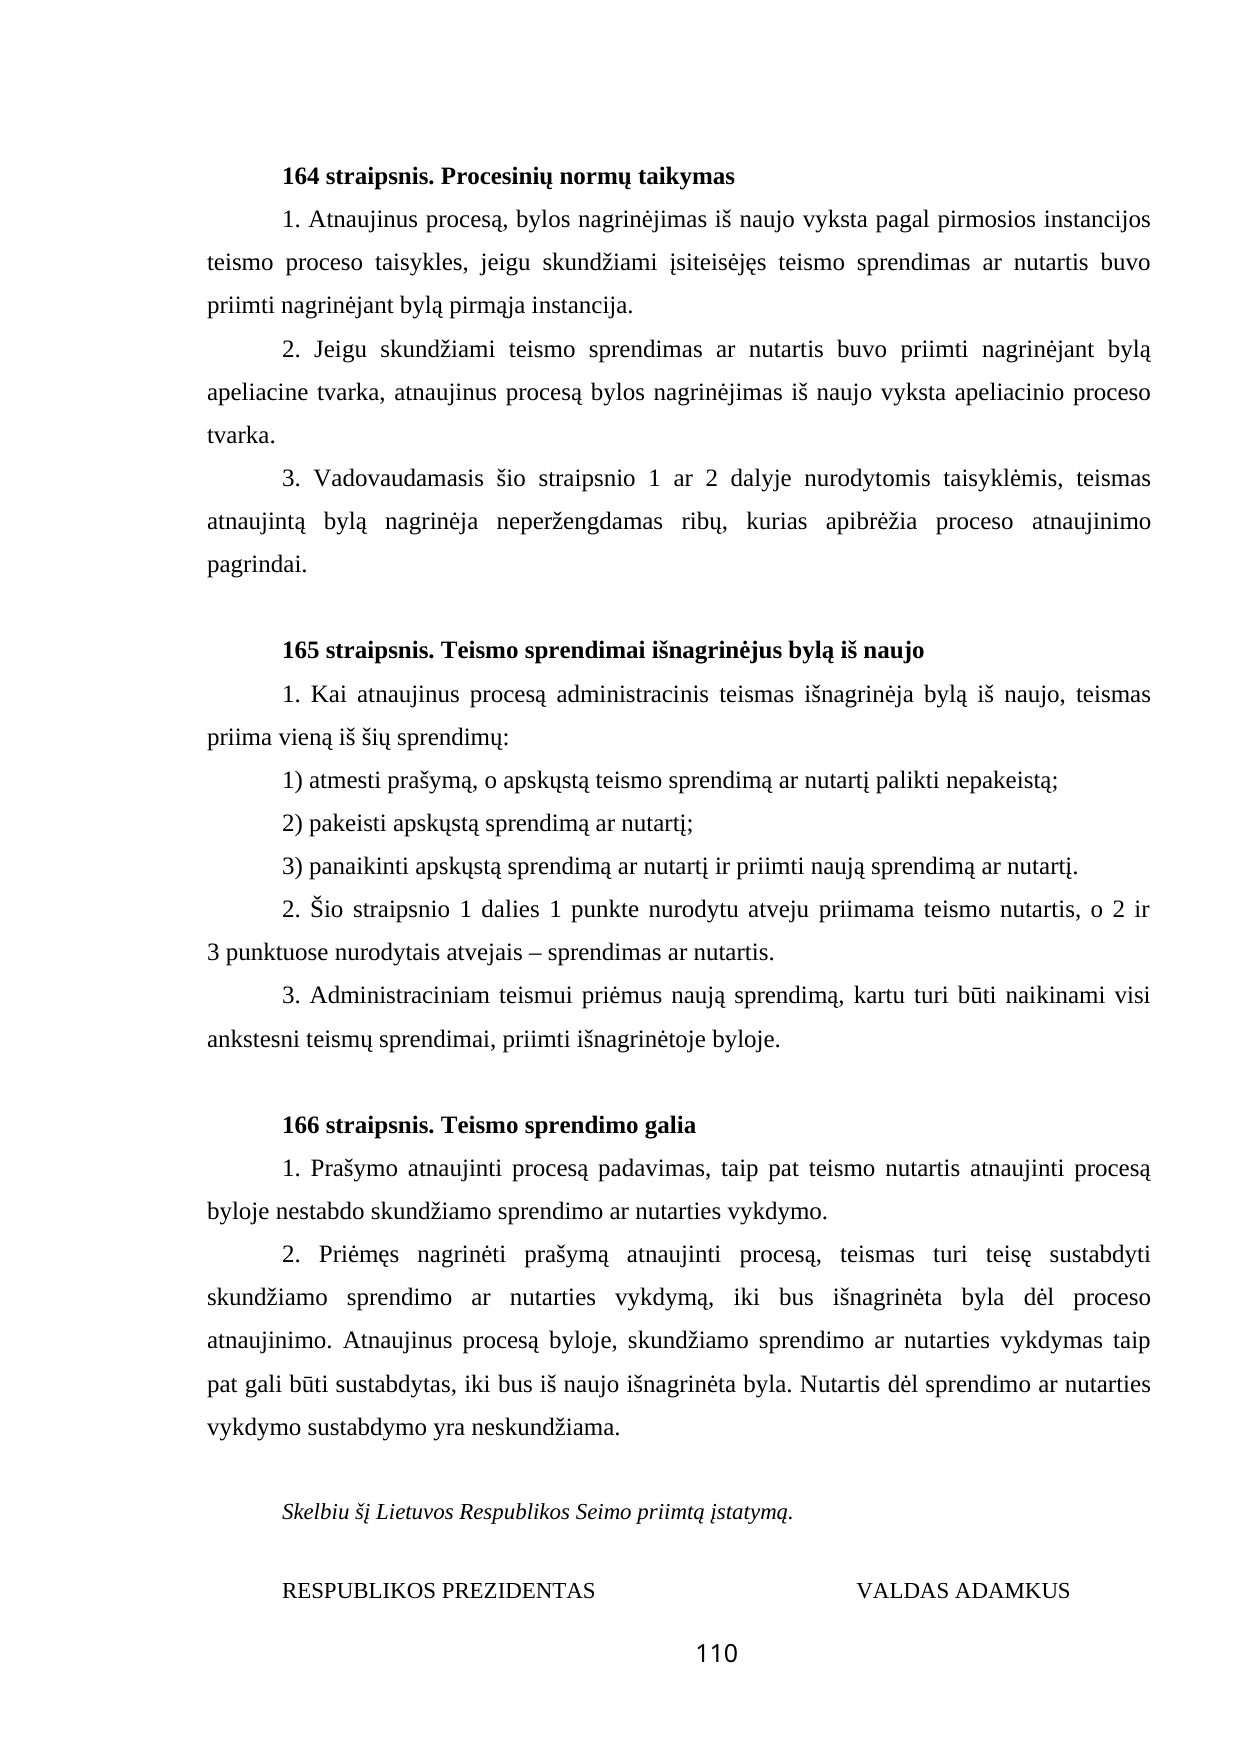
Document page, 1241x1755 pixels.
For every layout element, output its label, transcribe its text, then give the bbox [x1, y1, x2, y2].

text 1. Kai atnaujinus procesą administracinis teismas išnagrinėja bylą iš naujo, teismas priima vieną iš šių sprendimų: [207, 679, 1152, 751]
text 2. Šio straipsnio 1 dalies 1 punkte nurodytu atveju priimama teismo nutartis, o 2 ir 3 punktuose nurodytais atvejais – sprendimas ar nutartis. [207, 894, 1152, 966]
text 2. Jeigu skundžiami teismo sprendimas ar nutartis buvo priimti nagrinėjant bylą apeliacine tvarka, atnaujinus procesą bylos nagrinėjimas iš naujo vyksta apeliacinio proceso tvarka. [207, 334, 1152, 449]
text 1. Prašymo atnaujinti procesą padavimas, taip pat teismo nutartis atnaujinti procesą byloje nestabdo skundžiamo sprendimo ar nutarties vykdymo. [207, 1153, 1152, 1225]
text 3) panaikinti apskųstą sprendimą ar nutartį ir priimti naują sprendimą ar nutartį. [207, 851, 1152, 880]
text Skelbiu šį Lietuvos Respublikos Seimo priimtą įstatymą. [207, 1498, 1152, 1524]
text 2) pakeisti apskųstą sprendimą ar nutartį; [207, 808, 1152, 837]
text 2. Priėmęs nagrinėti prašymą atnaujinti procesą, teismas turi teisę sustabdyti skundžiamo sprendimo ar nutarties vykdymą, iki bus išnagrinėta byla dėl proceso atnaujinimo. Atnaujinus procesą byloje, skundžiamo sprendimo ar nutarties vykdymas taip pat gali būti sustabdytas, iki bus iš naujo išnagrinėta byla. Nutartis dėl sprendimo ar nutarties vykdymo sustabdymo yra neskundžiama. [207, 1239, 1152, 1441]
text 3. Administraciniam teismui priėmus naują sprendimą, kartu turi būti naikinami visi ankstesni teismų sprendimai, priimti išnagrinėtoje byloje. [207, 981, 1152, 1052]
text 165 straipsnis. Teismo sprendimai išnagrinėjus bylą iš naujo [207, 636, 1152, 664]
text 164 straipsnis. Procesinių normų taikymas [207, 161, 1152, 190]
text 1) atmesti prašymą, o apskųstą teismo sprendimą ar nutartį palikti nepakeistą; [207, 765, 1152, 794]
text 166 straipsnis. Teismo sprendimo galia [207, 1110, 1152, 1139]
text 3. Vadovaudamasis šio straipsnio 1 ar 2 dalyje nurodytomis taisyklėmis, teismas atnaujintą bylą nagrinėja neperžengdamas ribų, kurias apibrėžia proceso atnaujinimo pagrindai. [207, 463, 1152, 578]
text 1. Atnaujinus procesą, bylos nagrinėjimas iš naujo vyksta pagal pirmosios instancijos teismo proceso taisykles, jeigu skundžiami įsiteisėjęs teismo sprendimas ar nutartis buvo priimti nagrinėjant bylą pirmąja instancija. [207, 204, 1152, 319]
text RESPUBLIKOS PREZIDENTAS VALDAS ADAMKUS [207, 1577, 1152, 1603]
